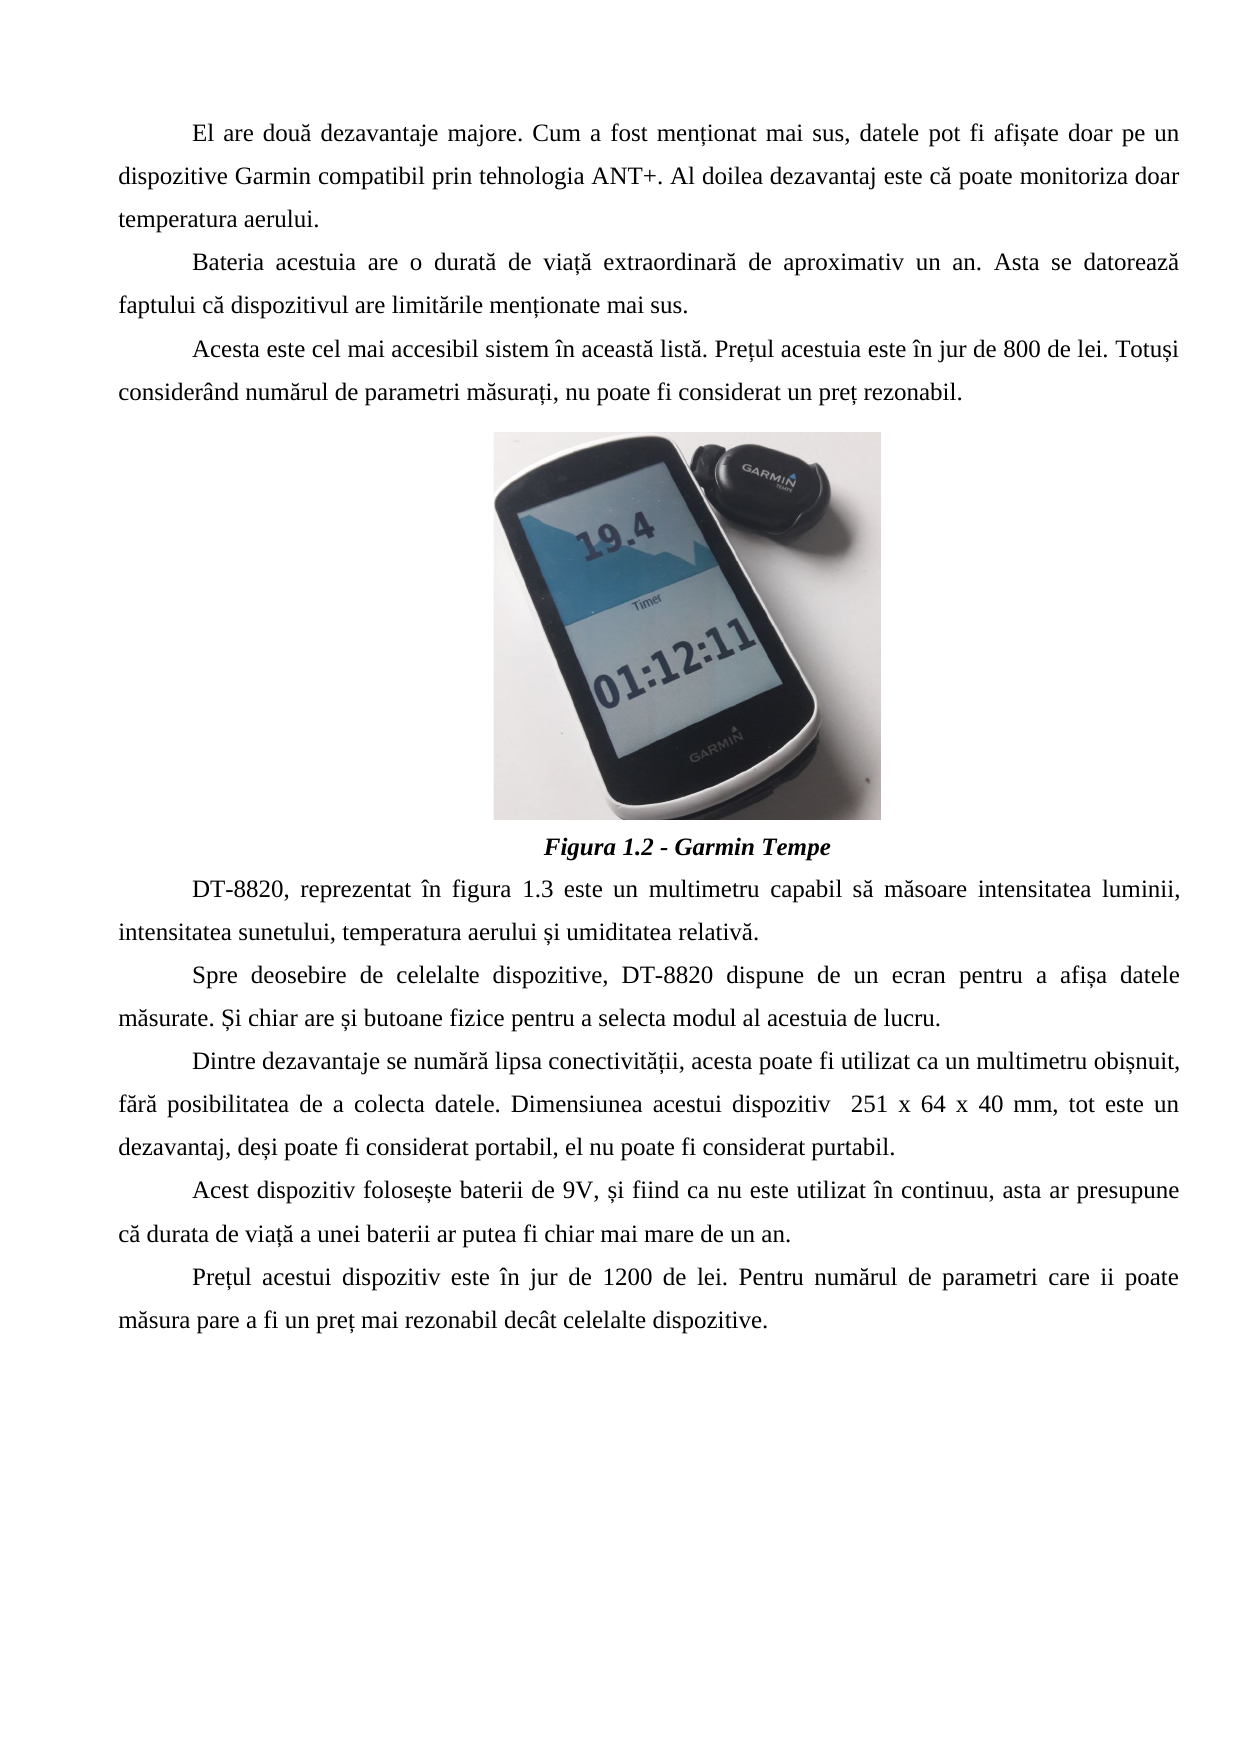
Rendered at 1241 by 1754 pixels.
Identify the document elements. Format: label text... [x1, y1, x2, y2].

text Acest dispozitiv folosește baterii de 9V, și fiind ca nu este utilizat în continuu, asta ar presupune că durata de viață a unei baterii ar putea fi chiar mai mare de un an. [118, 1176, 1181, 1247]
picture [493, 432, 881, 820]
text Spre deosebire de celelalte dispozitive, DT-8820 dispune de un ecran pentru a afișa datele măsurate. Și chiar are și butoane fizice pentru a selecta modul al acestuia de lucru. [118, 960, 1181, 1032]
text DT-8820, reprezentat în figura 1.3 este un multimetru capabil să măsoare intensitatea luminii, intensitatea sunetului, temperatura aerului și umiditatea relativă. [118, 874, 1181, 946]
text Acesta este cel mai accesibil sistem în această listă. Prețul acestuia este în jur de 800 de lei. Totuși considerând numărul de parametri măsurați, nu poate fi considerat un preț rezonabil. [118, 334, 1181, 406]
text Prețul acestui dispozitiv este în jur de 1200 de lei. Pentru numărul de parametri care ii poate măsura pare a fi un preț mai rezonabil decât celelalte dispozitive. [118, 1262, 1181, 1334]
list Figura 1.2 - Garmin Tempe [156, 832, 1181, 861]
text Dintre dezavantaje se numără lipsa conectivității, acesta poate fi utilizat ca un multimetru obișnuit, fără posibilitatea de a colecta datele. Dimensiunea acestui dispozitiv 251 x 64 x 40 mm, tot este un dezavantaj, deși poate fi considerat portabil, el nu poate fi considerat purtabil. [118, 1046, 1181, 1161]
text El are două dezavantaje majore. Cum a fost menționat mai sus, datele pot fi afișate doar pe un dispozitive Garmin compatibil prin tehnologia ANT+. Al doilea dezavantaj este că poate monitoriza doar temperatura aerului. [118, 118, 1181, 233]
text Bateria acestuia are o durată de viață extraordinară de aproximativ un an. Asta se datorează faptului că dispozitivul are limitările menționate mai sus. [118, 247, 1181, 319]
